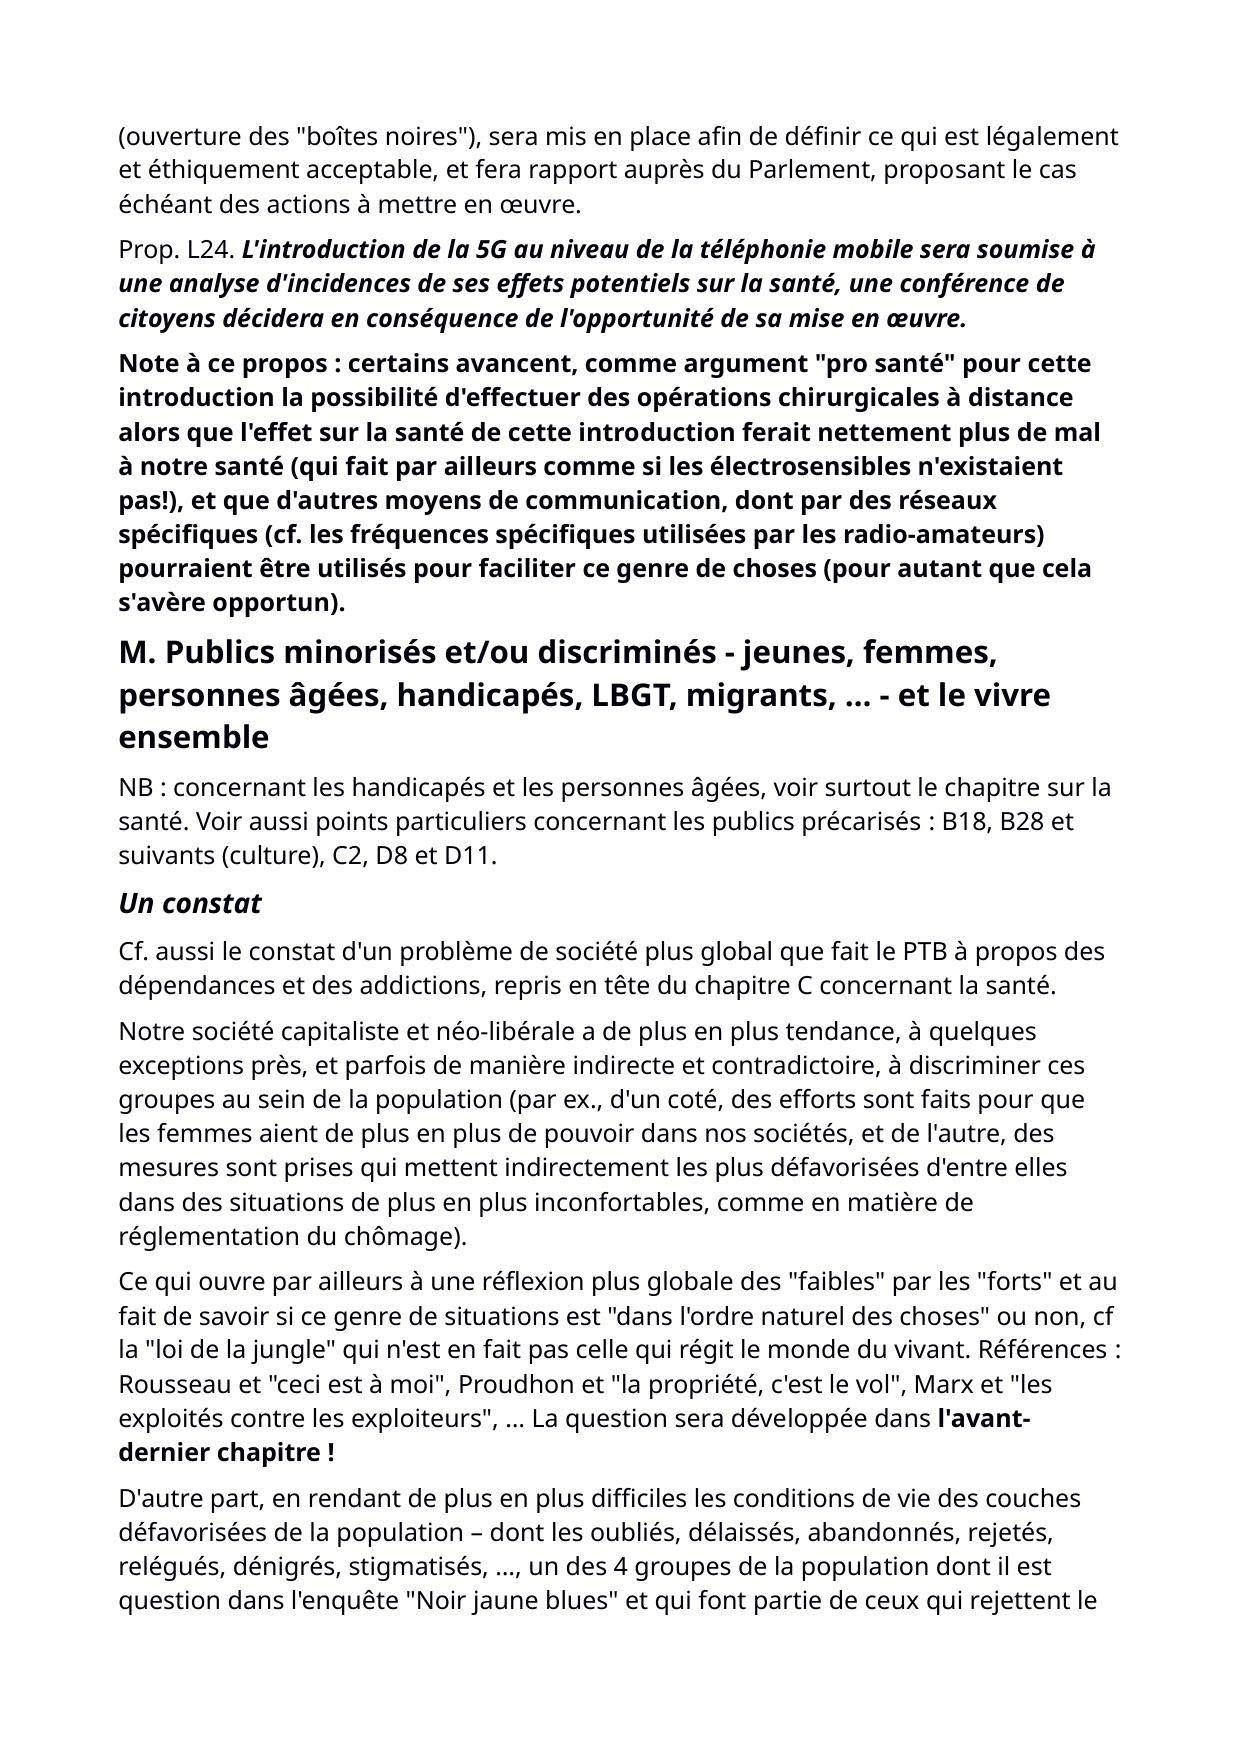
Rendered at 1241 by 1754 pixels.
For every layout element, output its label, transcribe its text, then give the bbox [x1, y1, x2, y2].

text (ouverture des "boîtes noires"), sera mis en place afin de définir ce qui est léga­lement et éthiquement acceptable, et fera rapport auprès du Parlement, propo­sant le cas échéant des actions à mettre en œuvre. [118, 118, 1122, 220]
text Notre société capitaliste et néo-libérale a de plus en plus tendance, à quelques exceptions près, et parfois de manière indirecte et contradictoire, à discriminer ces groupes au sein de la population (par ex., d'un coté, des efforts sont faits pour que les femmes aient de plus en plus de pouvoir dans nos sociétés, et de l'autre, des mesures sont prises qui mettent indirectement les plus défavori­sées d'entre elles dans des situations de plus en plus inconfortables, comme en matière de réglementation du chômage). [118, 1014, 1122, 1252]
text Note à ce propos : certains avancent, comme argument "pro santé" pour cette introduction la possibilité d'effectuer des opérations chirurgicales à distance alors que l'effet sur la santé de cette intro­duction ferait nettement plus de mal à notre santé (qui fait par ail­leurs comme si les électrosensibles n'existaient pas!), et que d'autres moyens de communication, dont par des réseaux spécifiques (cf. les fréquences spécifiques utilisées par les radio-amateurs) pourraient être utilisés pour faciliter ce genre de choses (pour autant que cela s'avère opportun). [118, 346, 1122, 618]
text Ce qui ouvre par ailleurs à une réflexion plus globale des "faibles" par les "forts" et au fait de savoir si ce genre de situations est "dans l'ordre naturel des choses" ou non, cf la "loi de la jungle" qui n'est en fait pas celle qui régit le monde du vivant. Références : Rousseau et "ceci est à moi", Proudhon et "la propriété, c'est le vol", Marx et "les exploités contre les exploiteurs", … La question sera déve­loppée dans l'avant-dernier chapitre ! [118, 1264, 1122, 1468]
text NB : concernant les handicapés et les personnes âgées, voir surtout le chapitre sur la santé. Voir aussi points particuliers concernant les publics précarisés : B18, B28 et suivants (culture), C2, D8 et D11. [118, 770, 1122, 872]
text M. Publics minorisés et/ou discriminés - jeunes, femmes, personnes âgées, handicapés, LBGT, migrants, … - et le vivre ensemble [118, 630, 1122, 758]
text Cf. aussi le constat d'un problème de société plus global que fait le PTB à propos des dépendances et des addictions, repris en tête du chapitre C concernant la santé. [118, 934, 1122, 1002]
text Un constat [118, 884, 1122, 922]
text Prop. L24. L'introduction de la 5G au niveau de la téléphonie mobile sera soumise à une analyse d'incidences de ses effets potentiels sur la santé, une conférence de citoyens décidera en conséquence de l'opportunité de sa mise en œuvre. [118, 232, 1122, 334]
text D'autre part, en rendant de plus en plus difficiles les conditions de vie des couches défavorisées de la population – dont les oubliés, délaissés, abandon­nés, rejetés, relégués, dénigrés, stigmatisés, …, un des 4 groupes de la popula­tion dont il est question dans l'enquête "Noir jaune blues" et qui font partie de ceux qui rejettent le [118, 1480, 1122, 1616]
